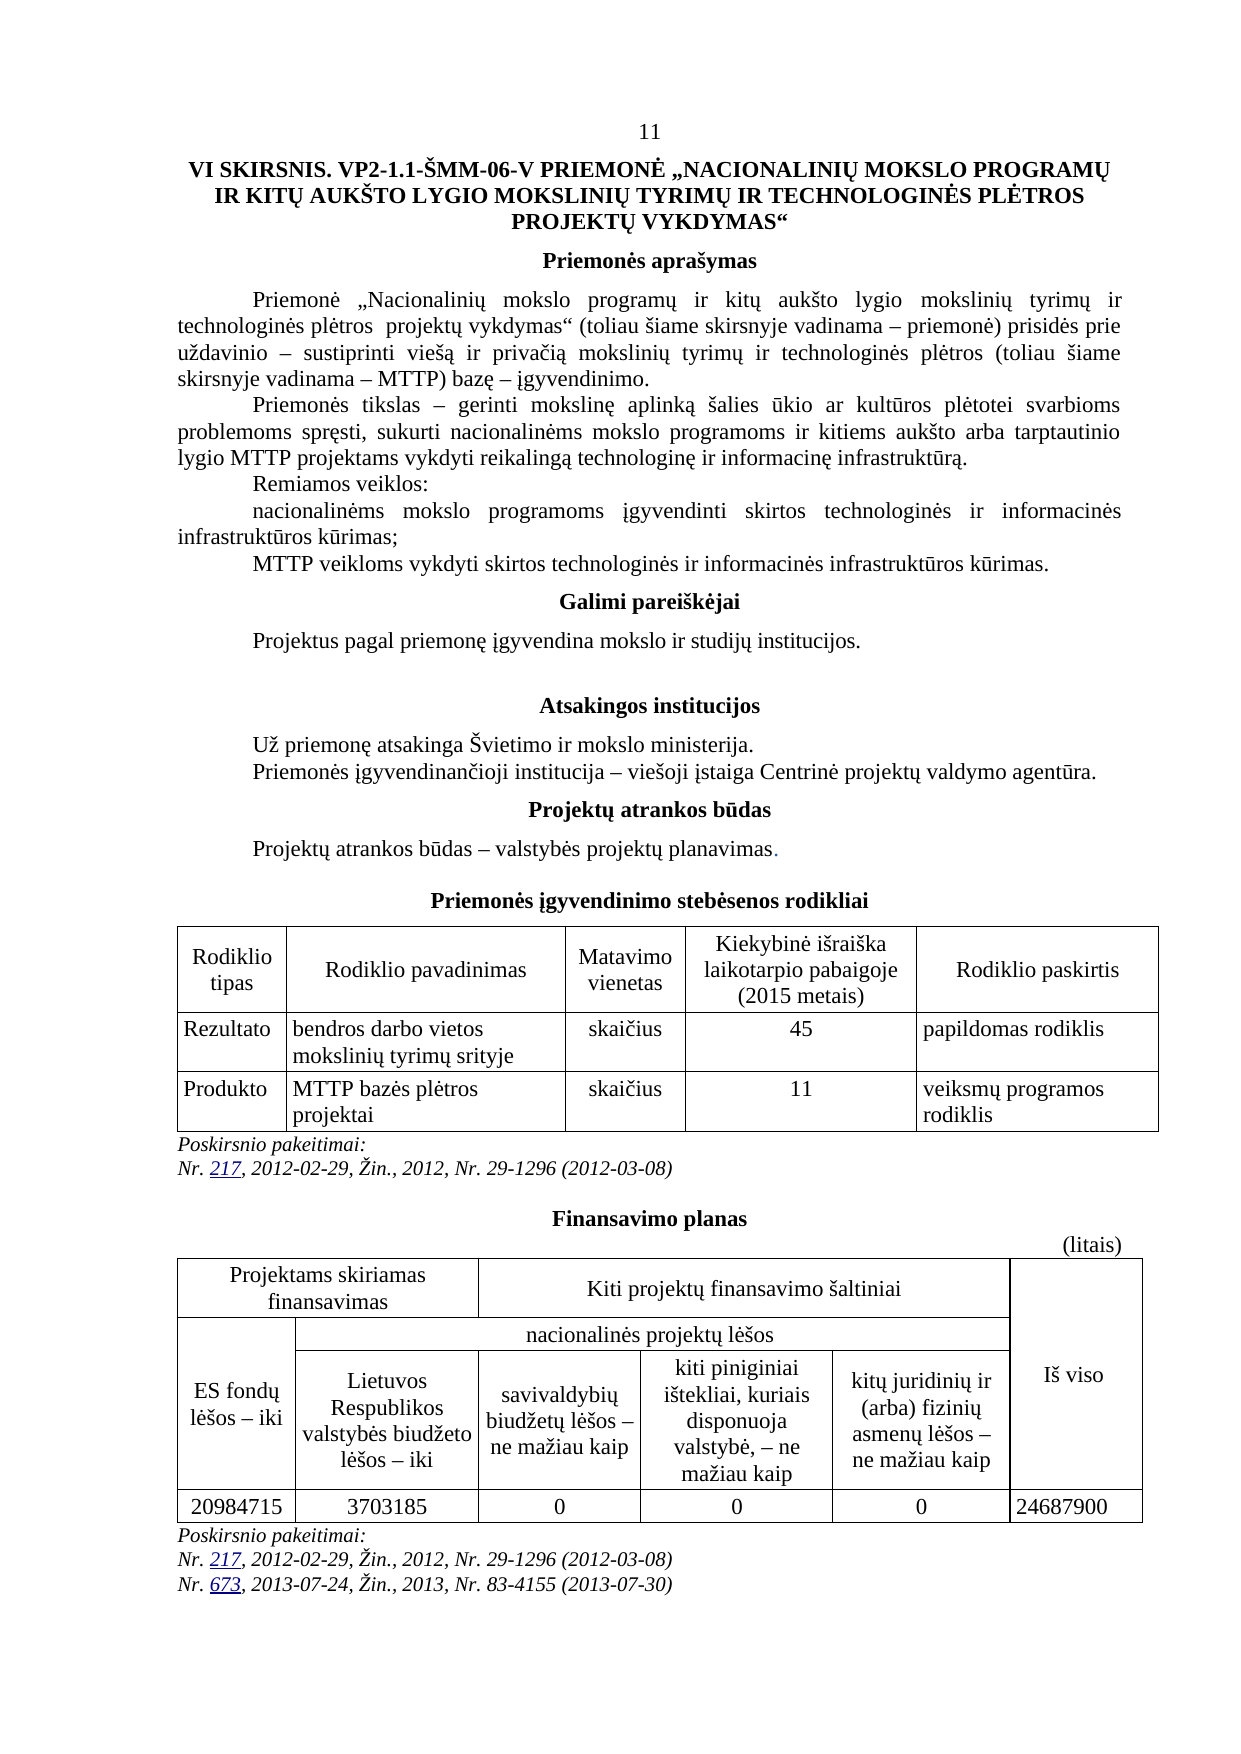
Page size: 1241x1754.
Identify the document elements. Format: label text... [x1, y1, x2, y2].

text Nr. 673, 2013-07-24, Žin., 2013, Nr. 83-4155 (2013-07-30) [177, 1571, 1122, 1596]
table_cell 24687900 [1011, 1490, 1142, 1522]
text (litais) [177, 1231, 1122, 1258]
table_header Rodiklio pavadinimas [287, 927, 565, 1012]
table_cell skaičius [566, 1072, 685, 1131]
text MTTP veikloms vykdyti skirtos technologinės ir informacinės infrastruktūros kūrimas. [177, 549, 1122, 576]
table_cell veiksmų programos rodiklis [917, 1072, 1158, 1131]
table_cell ES fondų lėšos – iki [178, 1318, 295, 1489]
table_cell 11 [686, 1072, 916, 1131]
table_cell 3703185 [296, 1490, 478, 1522]
table_cell kiti piniginiai ištekliai, kuriais disponuoja valstybė, – ne mažiau kaip [641, 1351, 832, 1489]
text Nr. 217, 2012-02-29, Žin., 2012, Nr. 29-1296 (2012-03-08) [177, 1156, 1122, 1180]
table_header Matavimo vienetas [566, 927, 685, 1012]
text Projektų atrankos būdas – valstybės projektų planavimas. [177, 835, 1122, 862]
text Poskirsnio pakeitimai: [177, 1132, 1122, 1156]
table_header Iš viso [1011, 1259, 1142, 1489]
text Finansavimo planas [177, 1205, 1122, 1231]
table_cell Produkto [178, 1072, 286, 1131]
table_cell papildomas rodiklis [917, 1013, 1158, 1071]
table_cell Rezultato [178, 1013, 286, 1071]
text Galimi pareiškėjai [177, 588, 1122, 615]
text nacionalinėms mokslo programoms įgyvendinti skirtos technologinės ir informacinės infrastruktūros kūrimas; [177, 497, 1122, 549]
table_cell kitų juridinių ir (arba) fizinių asmenų lėšos – ne mažiau kaip [833, 1351, 1009, 1489]
text Nr. 217, 2012-02-29, Žin., 2012, Nr. 29-1296 (2012-03-08) [177, 1547, 1122, 1571]
text Atsakingos institucijos [177, 692, 1122, 719]
text Poskirsnio pakeitimai: [177, 1523, 1122, 1547]
text Priemonė „Nacionalinių mokslo programų ir kitų aukšto lygio mokslinių tyrimų ir technologinės plėtros projektų vykdymas“ (toliau šiame skirsnyje vadinama – priemonė) prisidės prie uždavinio – sustiprinti viešą ir privačią mokslinių tyrimų ir technologinės plėtros (toliau šiame skirsnyje vadinama – MTTP) bazę – įgyvendinimo. [177, 286, 1122, 391]
text Priemonės tikslas – gerinti mokslinę aplinką šalies ūkio ar kultūros plėtotei svarbioms problemoms spręsti, sukurti nacionalinėms mokslo programoms ir kitiems aukšto arba tarptautinio lygio MTTP projektams vykdyti reikalingą technologinę ir informacinę infrastruktūrą. [177, 391, 1122, 471]
text Remiamos veiklos: [177, 471, 1122, 497]
table_cell MTTP bazės plėtros projektai [287, 1072, 565, 1131]
text Priemonės aprašymas [177, 247, 1122, 273]
table_cell Lietuvos Respublikos valstybės biudžeto lėšos – iki [296, 1351, 478, 1489]
table_header Kiekybinė išraiška laikotarpio pabaigoje (2015 metais) [686, 927, 916, 1012]
table_header Projektams skiriamas finansavimas [178, 1259, 478, 1317]
table_cell nacionalinės projektų lėšos [296, 1318, 1009, 1350]
text Projektus pagal priemonę įgyvendina mokslo ir studijų institucijos. [177, 627, 1122, 654]
table_header Rodiklio paskirtis [917, 927, 1158, 1012]
table_cell 0 [479, 1490, 640, 1522]
table_cell skaičius [566, 1013, 685, 1071]
table_header Rodiklio tipas [178, 927, 286, 1012]
table_cell 0 [833, 1490, 1009, 1522]
text VI SKIRSNIS. VP2-1.1-ŠMM-06-V PRIEMONĖ „NACIONALINIŲ MOKSLO PROGRAMŲ IR KITŲ AUKŠTO LYGIO MOKSLINIŲ TYRIMŲ IR TECHNOLOGINĖS PLĖTROS PROJEKTŲ VYKDYMAS“ [177, 156, 1122, 235]
table_cell 20984715 [178, 1490, 295, 1522]
table_header Kiti projektų finansavimo šaltiniai [479, 1259, 1009, 1317]
text Priemonės įgyvendinimo stebėsenos rodikliai [177, 887, 1122, 913]
table_cell savivaldybių biudžetų lėšos – ne mažiau kaip [479, 1351, 640, 1489]
table_cell bendros darbo vietos mokslinių tyrimų srityje [287, 1013, 565, 1071]
text Priemonės įgyvendinančioji institucija – viešoji įstaiga Centrinė projektų valdymo agentūra. [177, 758, 1122, 784]
table_cell 0 [641, 1490, 832, 1522]
table_cell 45 [686, 1013, 916, 1071]
text Projektų atrankos būdas [177, 797, 1122, 823]
text Už priemonę atsakinga Švietimo ir mokslo ministerija. [177, 731, 1122, 758]
